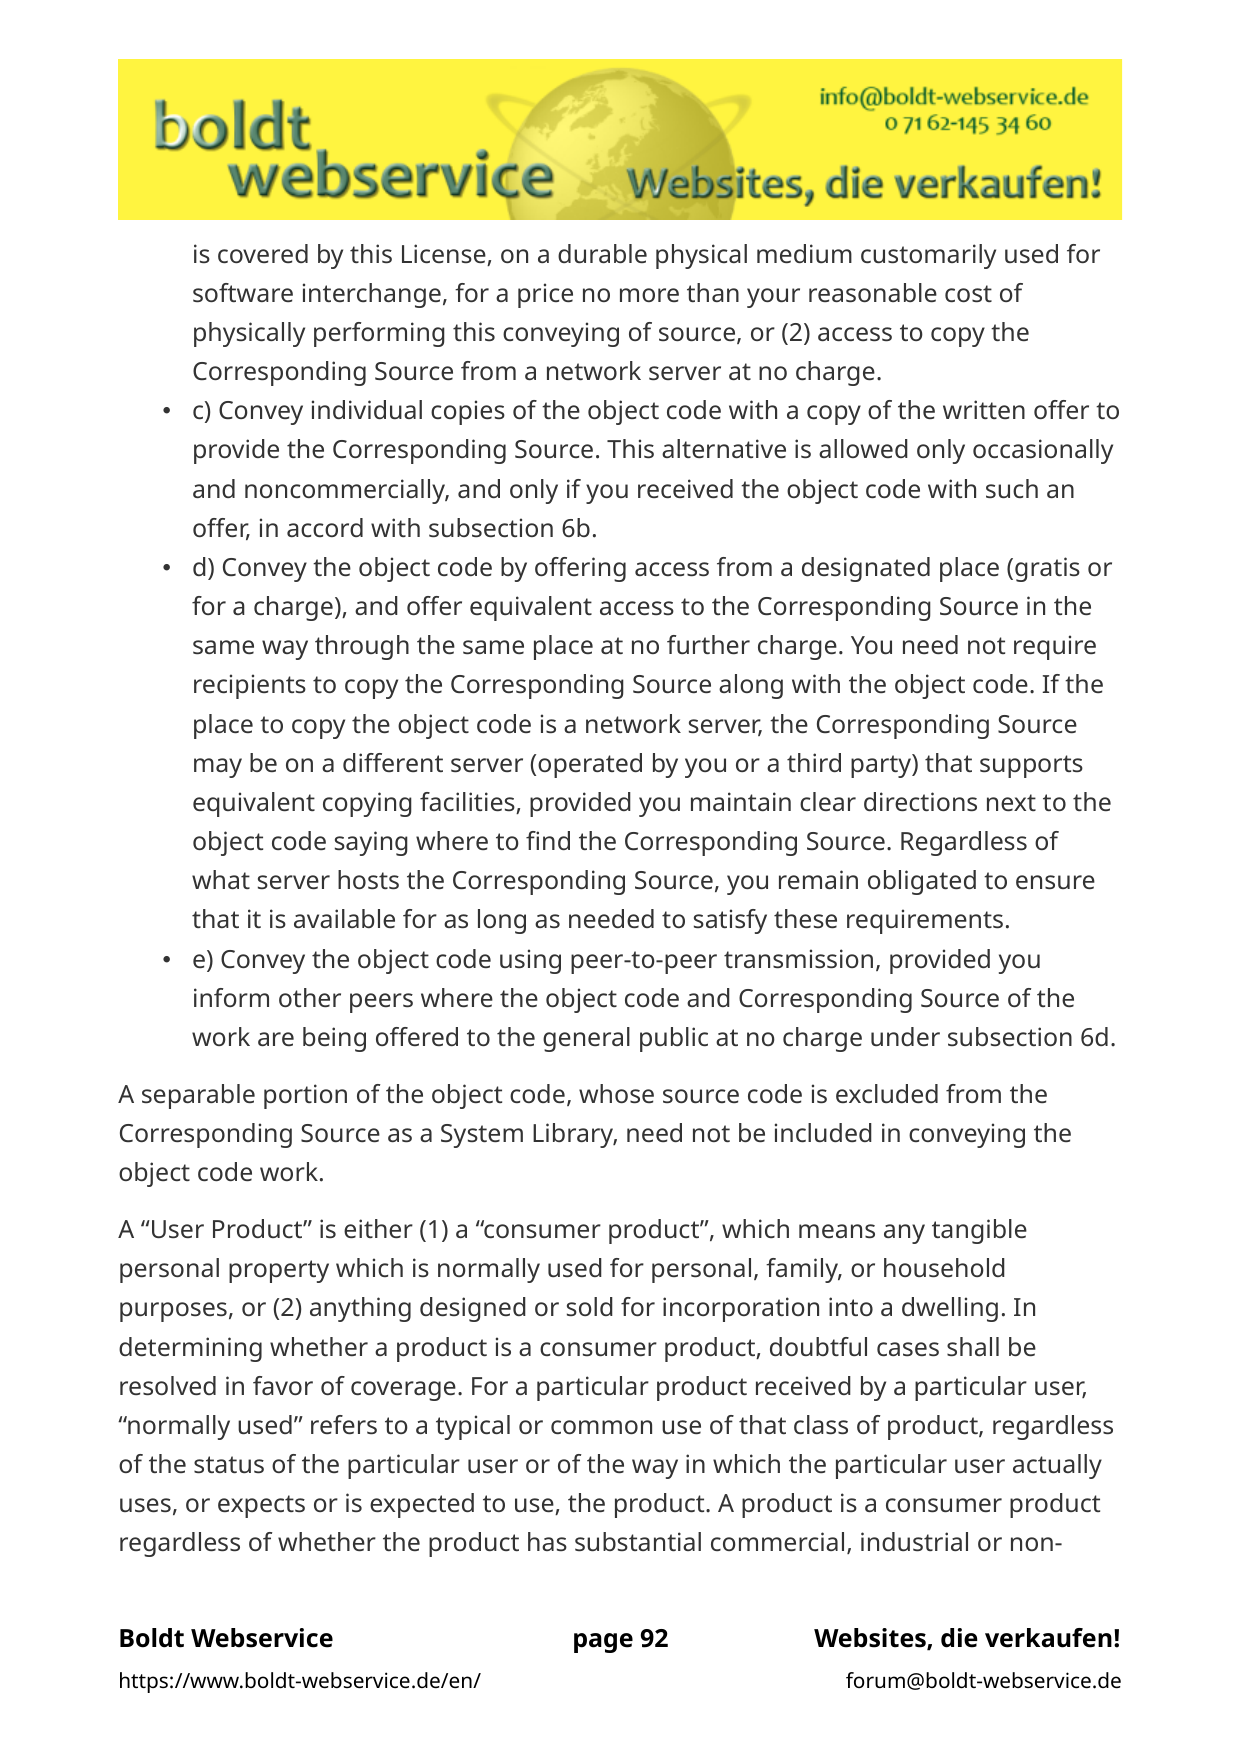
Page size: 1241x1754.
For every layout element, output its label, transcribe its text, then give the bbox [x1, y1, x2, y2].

list d) Convey the object code by offering access from a designated place (gratis or for a charge), and offer equivalent access to the Corresponding Source in the same way through the same place at no further charge. You need not require recipients to copy the Corresponding Source along with the object code. If the place to copy the object code is a network server, the Corresponding Source may be on a different server (operated by you or a third party) that supports equivalent copying facilities, provided you maintain clear directions next to the object code saying where to find the Corresponding Source. Regardless of what server hosts the Corresponding Source, you remain obligated to ensure that it is available for as long as needed to satisfy these requirements. [162, 549, 1122, 936]
list c) Convey individual copies of the object code with a copy of the written offer to provide the Corresponding Source. This alternative is allowed only occasionally and noncommercially, and only if you received the object code with such an offer, in accord with subsection 6b. [162, 393, 1122, 544]
text A “User Product” is either (1) a “consumer product”, which means any tangible personal property which is normally used for personal, family, or household purposes, or (2) anything designed or sold for incorporation into a dwelling. In determining whether a product is a consumer product, doubtful cases shall be resolved in favor of coverage. For a particular product received by a particular user, “normally used” refers to a typical or common use of that class of product, regardless of the status of the particular user or of the way in which the particular user actually uses, or expects or is expected to use, the product. A product is a consumer product regardless of whether the product has substantial commercial, industrial or non- [118, 1212, 1122, 1559]
text A separable portion of the object code, whose source code is excluded from the Corresponding Source as a System Library, need not be included in conveying the object code work. [118, 1076, 1122, 1189]
picture [118, 59, 1123, 220]
list is covered by this License, on a durable physical medium customarily used for software interchange, for a price no more than your reasonable cost of physically performing this conveying of source, or (2) access to copy the Corresponding Source from a network server at no charge. [162, 236, 1122, 388]
list e) Convey the object code using peer-to-peer transmission, provided you inform other peers where the object code and Corresponding Source of the work are being offered to the general public at no charge under subsection 6d. [162, 941, 1122, 1054]
